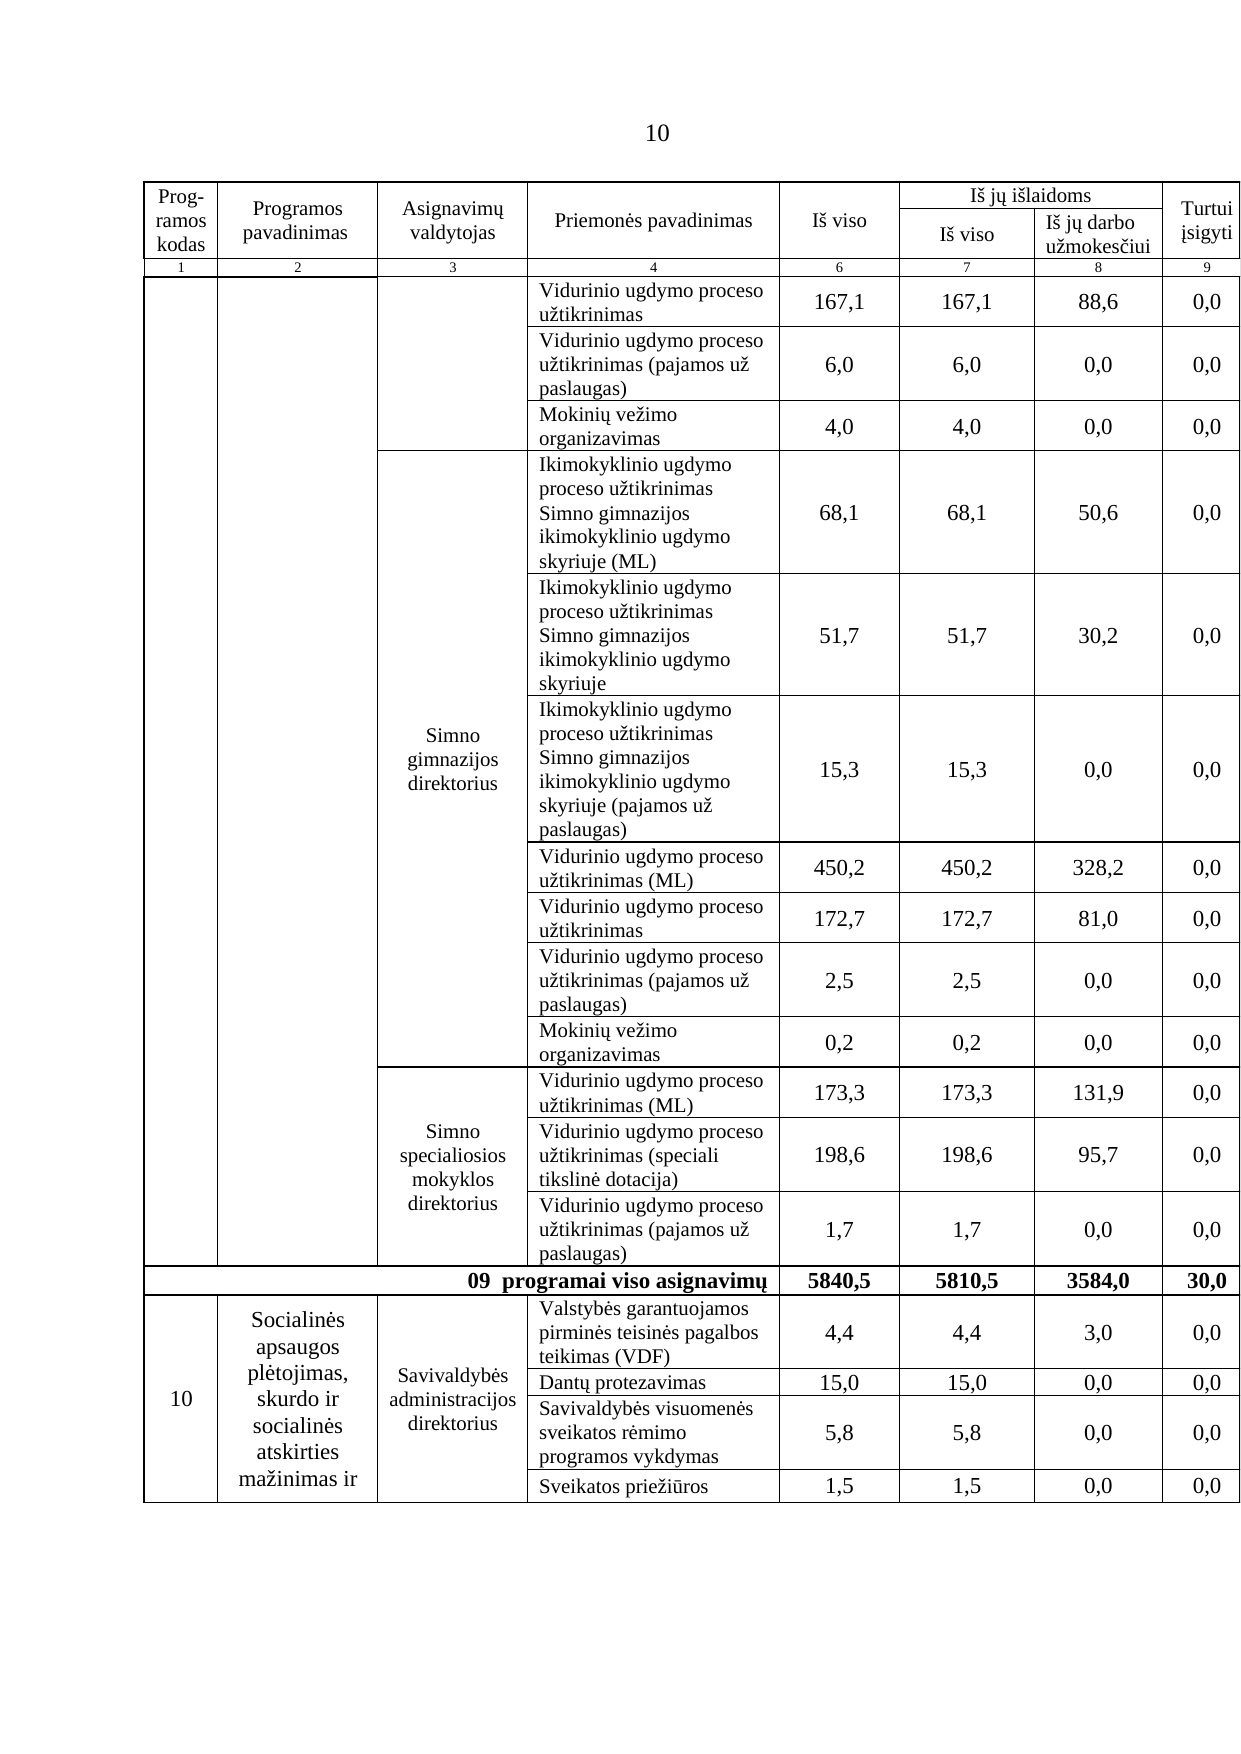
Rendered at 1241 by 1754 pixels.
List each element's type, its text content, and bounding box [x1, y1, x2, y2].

table_cell 0,0 [1163, 401, 1239, 450]
table_cell 450,2 [900, 843, 1034, 892]
table_cell 0,0 [1163, 574, 1239, 695]
table_cell Dantų protezavimas [528, 1369, 779, 1395]
table_cell 2,5 [900, 943, 1034, 1016]
table_cell 4,0 [780, 401, 899, 450]
table_cell [378, 277, 527, 450]
table_cell 167,1 [780, 277, 899, 326]
table_cell 6 [780, 259, 899, 276]
table_cell 0,0 [1035, 401, 1162, 450]
table_cell 2,5 [780, 943, 899, 1016]
table_cell 0,0 [1163, 843, 1239, 892]
table_cell 0,0 [1035, 1369, 1162, 1395]
table_cell 09 programai viso asignavimų [145, 1267, 779, 1293]
table_cell 0,0 [1035, 696, 1162, 841]
table_cell 5,8 [900, 1396, 1034, 1468]
table_cell Sveikatos priežiūros [528, 1470, 779, 1502]
table_cell Simno gimnazijos direktorius [378, 451, 527, 1066]
table_cell Vidurinio ugdymo proceso užtikrinimas (pajamos už paslaugas) [528, 943, 779, 1016]
table_cell 1,5 [780, 1470, 899, 1502]
table_cell 4,0 [900, 401, 1034, 450]
table_cell 198,6 [900, 1118, 1034, 1191]
table_cell 0,0 [1035, 1396, 1162, 1468]
table_cell 167,1 [900, 277, 1034, 326]
table_cell Vidurinio ugdymo proceso užtikrinimas (ML) [528, 843, 779, 892]
table_cell 0,0 [1035, 327, 1162, 400]
table_cell Ikimokyklinio ugdymo proceso užtikrinimas Simno gimnazijos ikimokyklinio ugdymo skyriuje [528, 574, 779, 695]
table_cell Iš jų darbo užmokesčiui [1035, 209, 1162, 258]
table_cell 9 [1163, 259, 1240, 276]
table_cell 68,1 [900, 451, 1034, 573]
table_cell 0,0 [1035, 1017, 1162, 1066]
table_cell 0,2 [780, 1017, 899, 1066]
table_cell 0,0 [1035, 1192, 1162, 1265]
table_cell Socialinės apsaugos plėtojimas, skurdo ir socialinės atskirties mažinimas ir [218, 1296, 377, 1502]
table_cell Vidurinio ugdymo proceso užtikrinimas (speciali tikslinė dotacija) [528, 1118, 779, 1191]
table_cell 3,0 [1035, 1296, 1162, 1368]
table_cell 15,3 [780, 696, 899, 841]
table_header Priemonės pavadinimas [528, 183, 779, 258]
table_cell 0,0 [1163, 943, 1239, 1016]
table_cell 172,7 [900, 893, 1034, 942]
table_cell 0,0 [1163, 327, 1239, 400]
table_cell 0,0 [1163, 696, 1239, 841]
table_cell 0,0 [1163, 1470, 1239, 1502]
table_cell Savivaldybės visuomenės sveikatos rėmimo programos vykdymas [528, 1396, 779, 1468]
table_cell Simno specialiosios mokyklos direktorius [378, 1068, 527, 1265]
table_cell 68,1 [780, 451, 899, 573]
table_cell 3 [378, 259, 527, 276]
table_cell 4 [528, 259, 779, 276]
table_cell 0,0 [1163, 1192, 1239, 1265]
table_cell 131,9 [1035, 1068, 1162, 1117]
table_cell [218, 278, 377, 1265]
table_cell 15,3 [900, 696, 1034, 841]
table_cell 88,6 [1035, 277, 1162, 326]
table_cell 5,8 [780, 1396, 899, 1468]
table_cell 30,0 [1163, 1267, 1239, 1293]
table_cell 5810,5 [900, 1267, 1034, 1293]
table_cell 6,0 [900, 327, 1034, 400]
table_cell 1,7 [780, 1192, 899, 1265]
table_cell 450,2 [780, 843, 899, 892]
table_cell 4,4 [900, 1296, 1034, 1368]
table_cell 173,3 [780, 1068, 899, 1117]
table_cell 30,2 [1035, 574, 1162, 695]
table_cell 0,2 [900, 1017, 1034, 1066]
table_header Iš jų išlaidoms [900, 183, 1162, 207]
table_cell Vidurinio ugdymo proceso užtikrinimas (pajamos už paslaugas) [528, 327, 779, 400]
table_cell 95,7 [1035, 1118, 1162, 1191]
table_cell 15,0 [900, 1369, 1034, 1395]
table_cell 328,2 [1035, 843, 1162, 892]
table_cell [145, 278, 217, 1265]
table_cell 81,0 [1035, 893, 1162, 942]
table_cell 8 [1035, 259, 1162, 276]
table_cell Mokinių vežimo organizavimas [528, 401, 779, 450]
table_header Turtui įsigyti [1163, 183, 1239, 258]
table_header Prog-ramos kodas [145, 183, 217, 258]
table_cell 173,3 [900, 1068, 1034, 1117]
table_cell Iš viso [900, 209, 1034, 258]
table_cell 10 [145, 1296, 217, 1502]
table_cell Ikimokyklinio ugdymo proceso užtikrinimas Simno gimnazijos ikimokyklinio ugdymo skyriuje (pajamos už paslaugas) [528, 696, 779, 841]
table_cell 0,0 [1163, 893, 1239, 942]
table_cell 0,0 [1035, 1470, 1162, 1502]
table_cell 0,0 [1163, 1118, 1239, 1191]
table_cell 4,4 [780, 1296, 899, 1368]
table_cell 0,0 [1035, 943, 1162, 1016]
table_cell 0,0 [1163, 1369, 1239, 1395]
table_cell 1 [145, 259, 217, 276]
table_cell 50,6 [1035, 451, 1162, 573]
table_cell Ikimokyklinio ugdymo proceso užtikrinimas Simno gimnazijos ikimokyklinio ugdymo skyriuje (ML) [528, 451, 779, 573]
table_header Iš viso [780, 183, 899, 258]
table_cell 1,7 [900, 1192, 1034, 1265]
table_cell 6,0 [780, 327, 899, 400]
table_cell 0,0 [1163, 1396, 1239, 1468]
table_cell 0,0 [1163, 1296, 1239, 1368]
table_cell 3584,0 [1035, 1267, 1162, 1293]
table_cell Vidurinio ugdymo proceso užtikrinimas (pajamos už paslaugas) [528, 1192, 779, 1265]
table_cell Valstybės garantuojamos pirminės teisinės pagalbos teikimas (VDF) [528, 1296, 779, 1368]
table_cell Vidurinio ugdymo proceso užtikrinimas [528, 277, 779, 326]
table_cell 1,5 [900, 1470, 1034, 1502]
table_cell 51,7 [780, 574, 899, 695]
table_cell Vidurinio ugdymo proceso užtikrinimas (ML) [528, 1068, 779, 1117]
table_cell 0,0 [1163, 277, 1239, 326]
table_cell 172,7 [780, 893, 899, 942]
table_cell 51,7 [900, 574, 1034, 695]
table_cell 0,0 [1163, 1068, 1239, 1117]
table_cell 198,6 [780, 1118, 899, 1191]
table_cell Vidurinio ugdymo proceso užtikrinimas [528, 893, 779, 942]
table_cell 5840,5 [780, 1267, 899, 1293]
table_cell 15,0 [780, 1369, 899, 1395]
table_cell 2 [218, 259, 377, 276]
table_header Programos pavadinimas [218, 183, 377, 258]
table_header Asignavimų valdytojas [378, 183, 527, 258]
table_cell Savivaldybės administracijos direktorius [378, 1296, 527, 1502]
table_cell 0,0 [1163, 1017, 1239, 1066]
table_cell Mokinių vežimo organizavimas [528, 1017, 779, 1066]
table_cell 7 [900, 259, 1034, 276]
table_cell 0,0 [1163, 451, 1239, 573]
